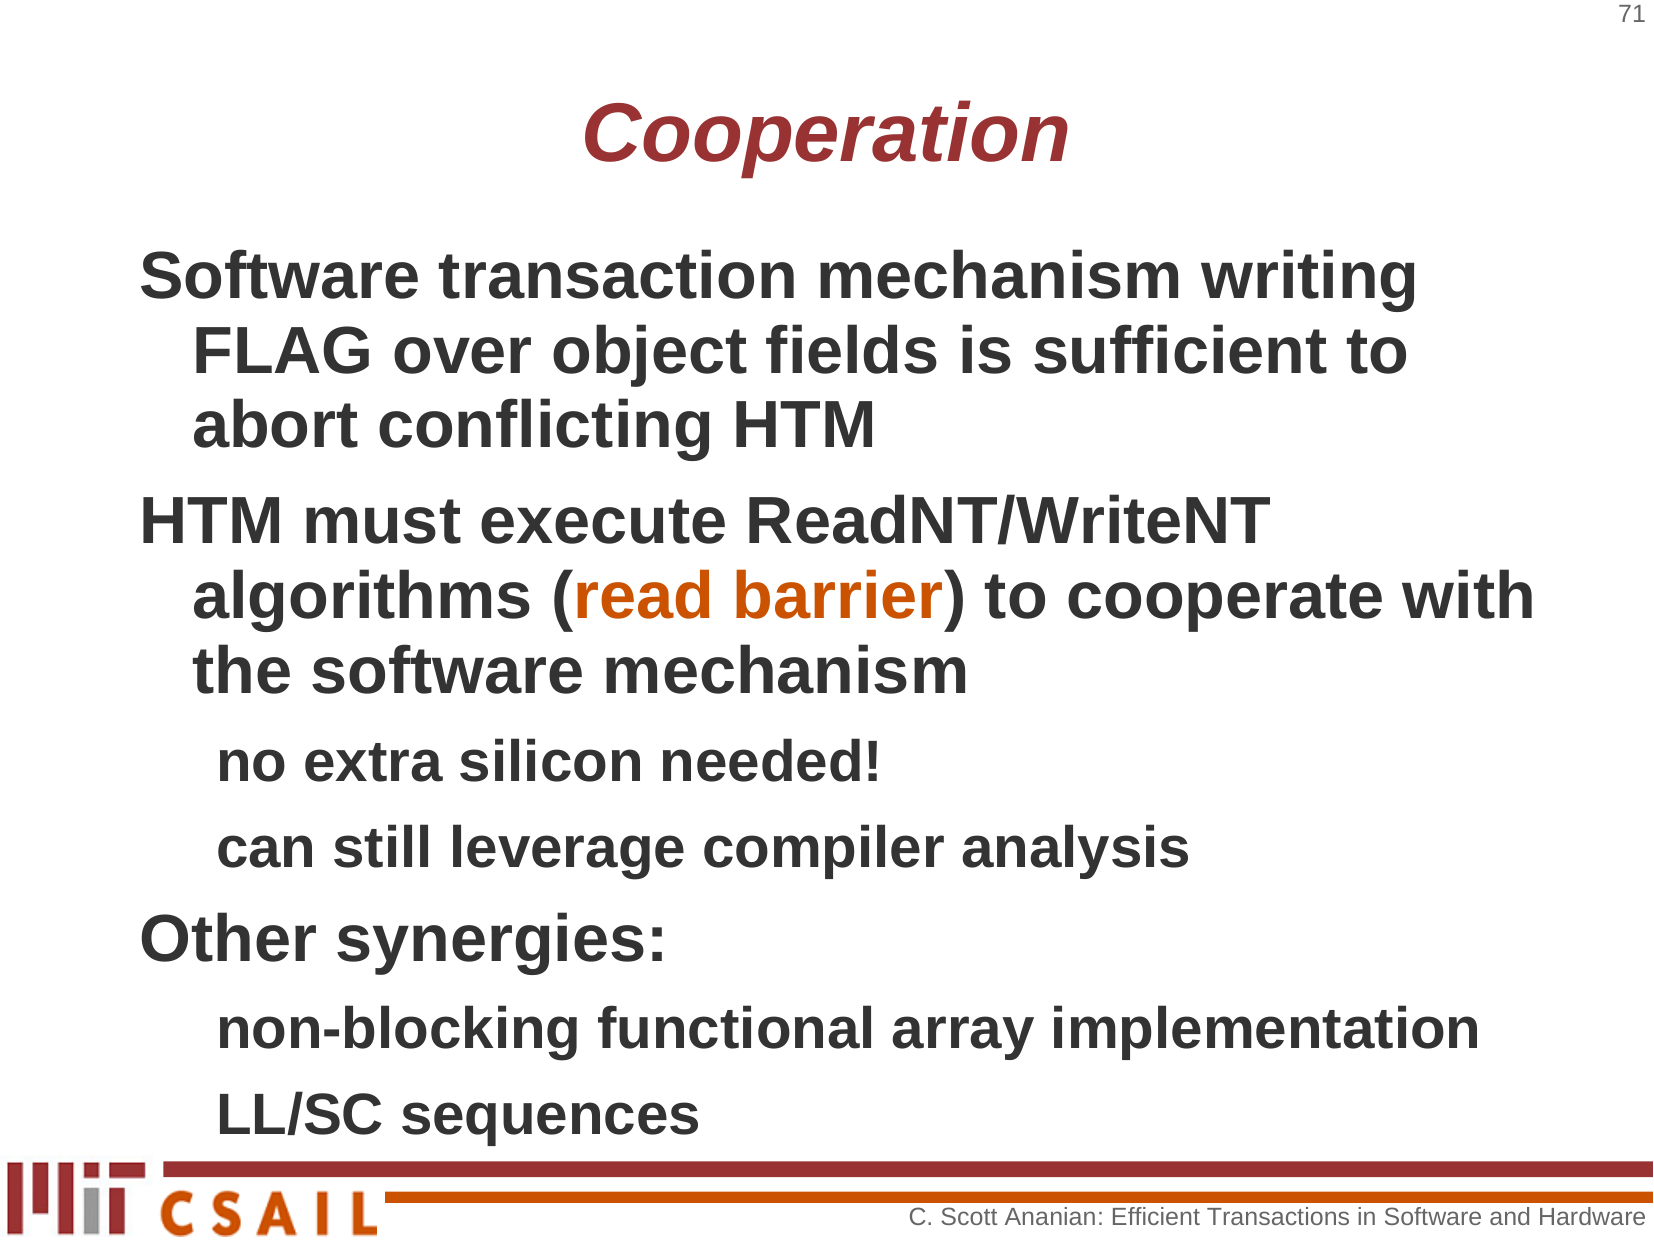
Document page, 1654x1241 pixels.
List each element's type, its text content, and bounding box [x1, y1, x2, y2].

list Software transaction mechanism writing FLAG over object fields is sufficient to abort conflicting HTM HTM must execute ReadNT/WriteNT algorithms (read barrier) to cooperate with the software mechanism no extra silicon needed! can still leverage compiler analysis Other synergies: non-blocking functional array implementation LL/SC sequences [121, 237, 1561, 1148]
picture [0, 1155, 377, 1237]
title Cooperation [52, 28, 1601, 237]
